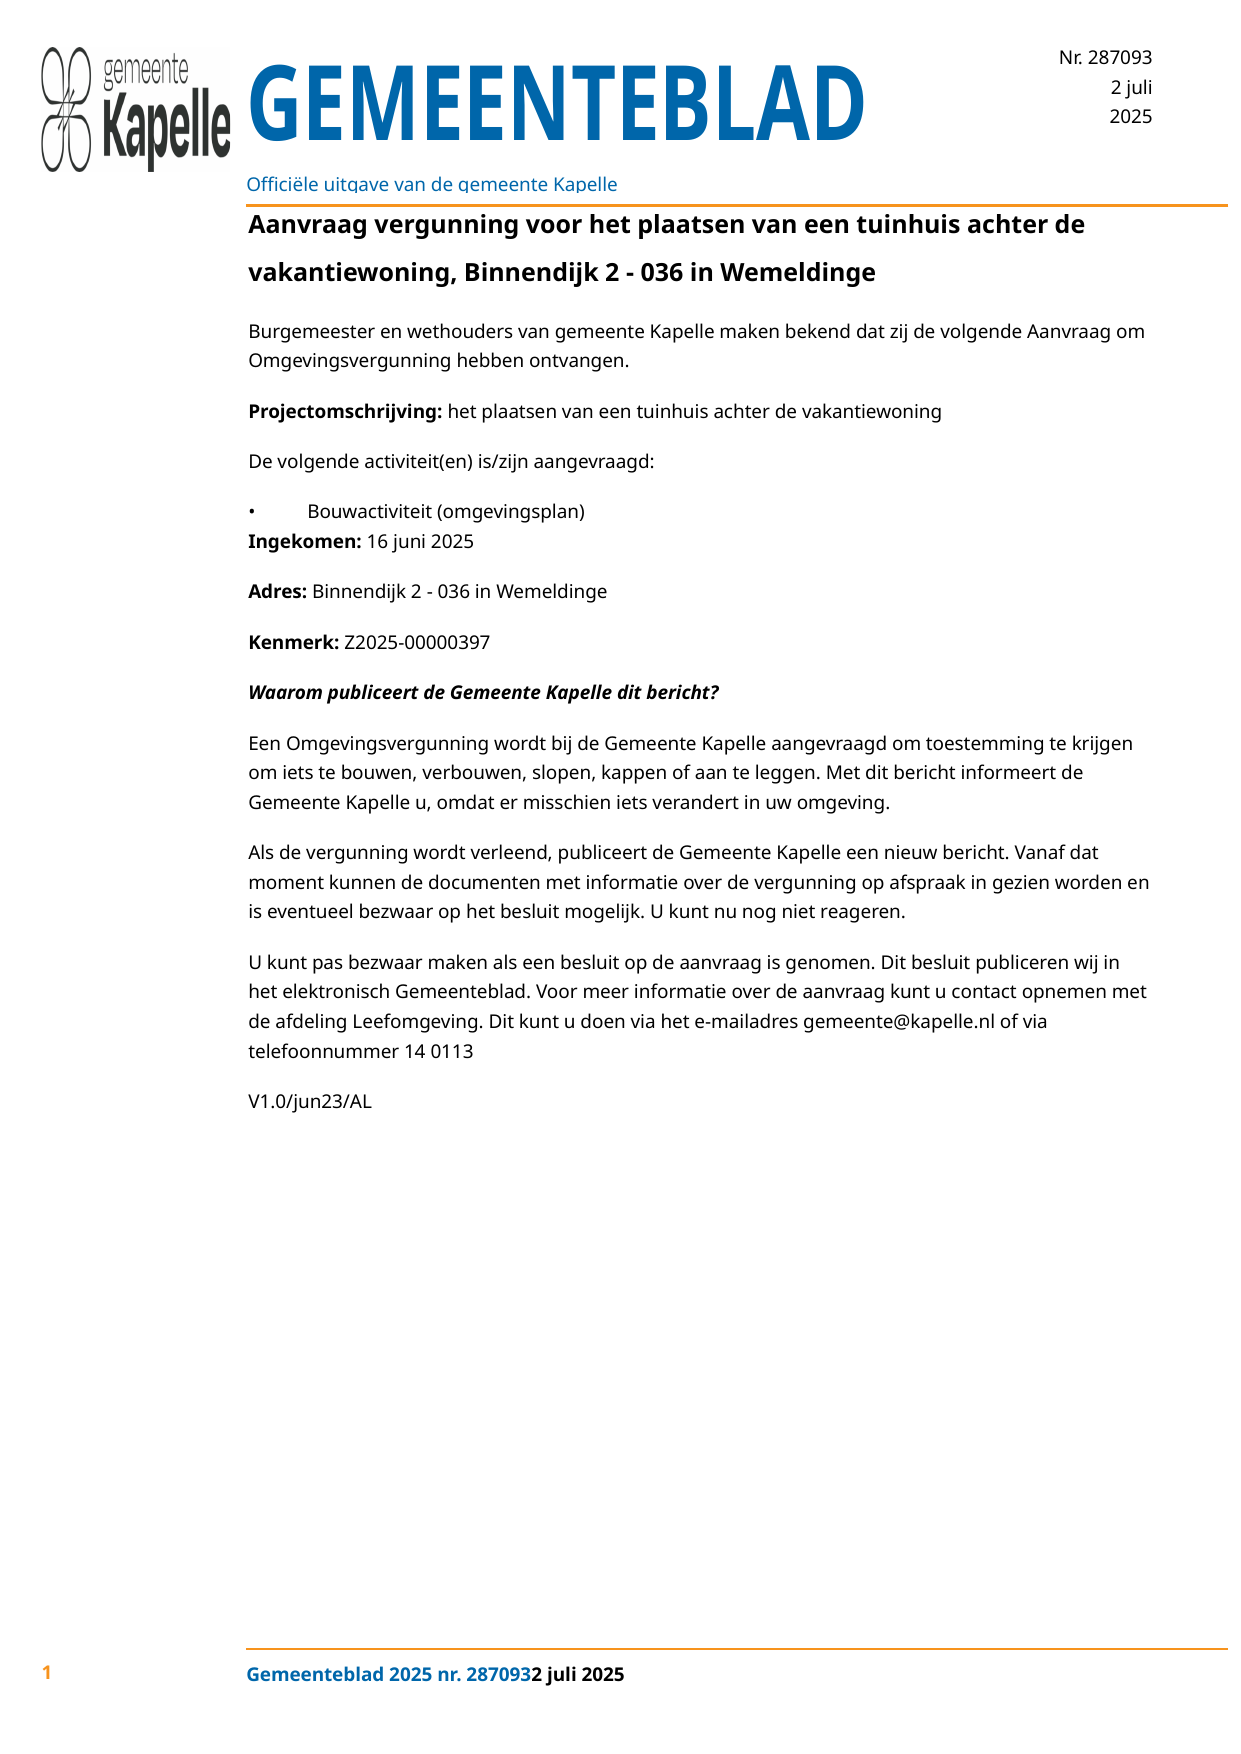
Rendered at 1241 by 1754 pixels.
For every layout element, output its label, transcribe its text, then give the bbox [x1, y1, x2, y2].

text Burgemeester en wethouders van gemeente Kapelle maken bekend dat zij de volgende Aanvraag om Omgevingsvergunning hebben ontvangen. [248, 318, 1152, 373]
text Aanvraag vergunning voor het plaatsen van een tuinhuis achter de vakantiewoning, Binnendijk 2 - 036 in Wemeldinge [248, 207, 1152, 288]
text Kenmerk: Z2025-00000397 [248, 629, 1152, 655]
text Een Omgevingsvergunning wordt bij de Gemeente Kapelle aangevraagd om toestemming te krijgen om iets te bouwen, verbouwen, slopen, kappen of aan te leggen. Met dit bericht informeert de Gemeente Kapelle u, omdat er misschien iets verandert in uw omgeving. [248, 730, 1152, 815]
text V1.0/jun23/AL [248, 1088, 1152, 1114]
text Als de vergunning wordt verleend, publiceert de Gemeente Kapelle een nieuw bericht. Vanaf dat moment kunnen de documenten met informatie over de vergunning op afspraak in gezien worden en is eventueel bezwaar op het besluit mogelijk. U kunt nu nog niet reageren. [248, 839, 1152, 924]
text Ingekomen: 16 juni 2025 [248, 528, 1152, 554]
text Adres: Binnendijk 2 - 036 in Wemeldinge [248, 579, 1152, 604]
picture [41, 47, 231, 172]
text De volgende activiteit(en) is/zijn aangevraagd: [248, 448, 1152, 474]
text U kunt pas bezwaar maken als een besluit op de aanvraag is genomen. Dit besluit publiceren wij in het elektronisch Gemeenteblad. Voor meer informatie over de aanvraag kunt u contact opnemen met de afdeling Leefomgeving. Dit kunt u doen via het e-mailadres gemeente@kapelle.nl of via telefoonnummer 14 0113 [248, 949, 1152, 1064]
text Projectomschrijving: het plaatsen van een tuinhuis achter de vakantiewoning [248, 398, 1152, 424]
list Bouwactiviteit (omgevingsplan) [248, 499, 1152, 524]
text Waarom publiceert de Gemeente Kapelle dit bericht? [248, 679, 1152, 705]
